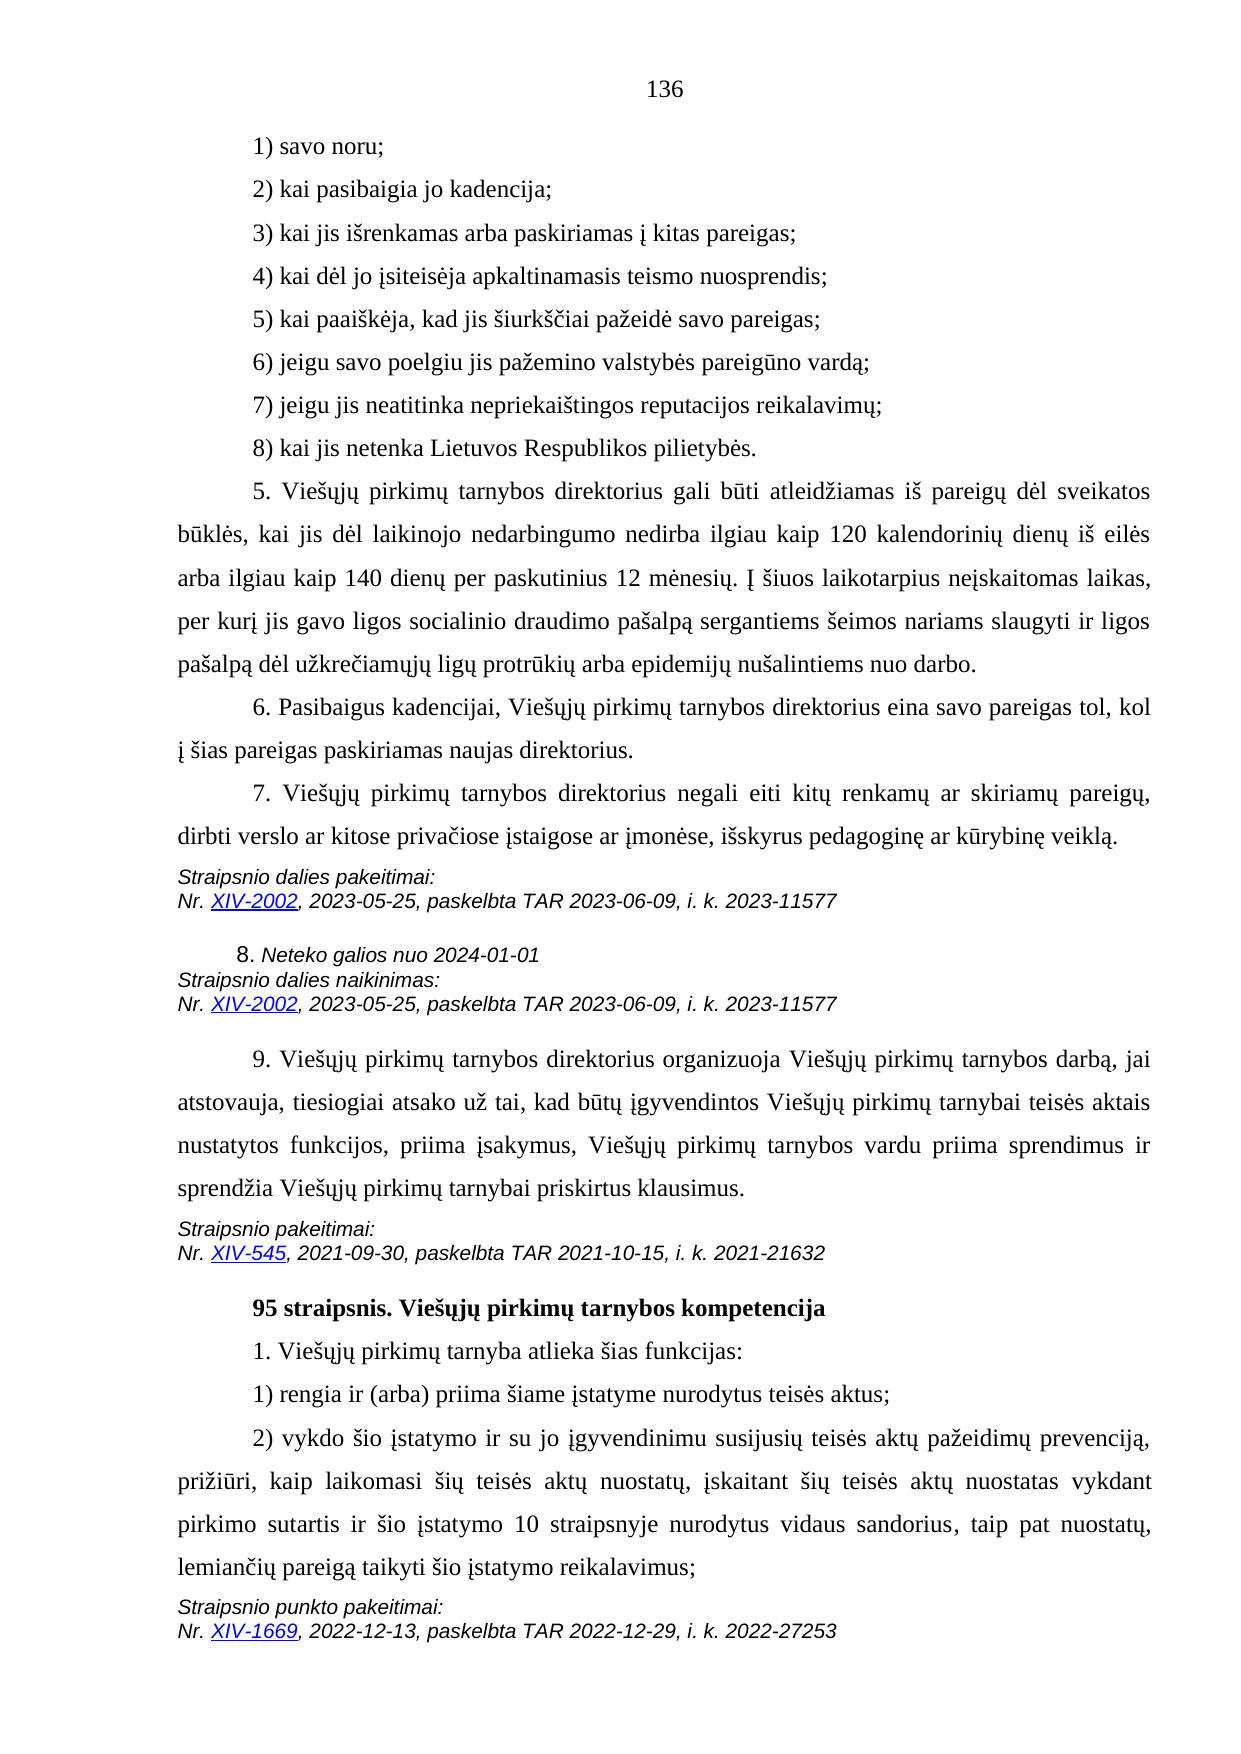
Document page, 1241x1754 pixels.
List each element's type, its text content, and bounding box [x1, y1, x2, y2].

text Nr. XIV-2002, 2023-05-25, paskelbta TAR 2023-06-09, i. k. 2023-11577 [177, 991, 1152, 1015]
text 7) jeigu jis neatitinka nepriekaištingos reputacijos reikalavimų; [177, 390, 1152, 419]
text 5) kai paaiškėja, kad jis šiurkščiai pažeidė savo pareigas; [177, 304, 1152, 333]
text 9. Viešųjų pirkimų tarnybos direktorius organizuoja Viešųjų pirkimų tarnybos darbą, jai atstovauja, tiesiogiai atsako už tai, kad būtų įgyvendintos Viešųjų pirkimų tarnybai teisės aktais nustatytos funkcijos, priima įsakymus, Viešųjų pirkimų tarnybos vardu priima sprendimus ir sprendžia Viešųjų pirkimų tarnybai priskirtus klausimus. [177, 1044, 1152, 1202]
text 5. Viešųjų pirkimų tarnybos direktorius gali būti atleidžiamas iš pareigų dėl sveikatos būklės, kai jis dėl laikinojo nedarbingumo nedirba ilgiau kaip 120 kalendorinių dienų iš eilės arba ilgiau kaip 140 dienų per paskutinius 12 mėnesių. Į šiuos laikotarpius neįskaitomas laikas, per kurį jis gavo ligos socialinio draudimo pašalpą sergantiems šeimos nariams slaugyti ir ligos pašalpą dėl užkrečiamųjų ligų protrūkių arba epidemijų nušalintiems nuo darbo. [177, 476, 1152, 678]
text Nr. XIV-545, 2021-09-30, paskelbta TAR 2021-10-15, i. k. 2021-21632 [177, 1241, 1152, 1264]
text 1. Viešųjų pirkimų tarnyba atlieka šias funkcijas: [177, 1336, 1152, 1365]
text 6. Pasibaigus kadencijai, Viešųjų pirkimų tarnybos direktorius eina savo pareigas tol, kol į šias pareigas paskiriamas naujas direktorius. [177, 692, 1152, 764]
text 1) rengia ir (arba) priima šiame įstatyme nurodytus teisės aktus; [177, 1379, 1152, 1408]
text 2) kai pasibaigia jo kadencija; [177, 174, 1152, 203]
text 3) kai jis išrenkamas arba paskiriamas į kitas pareigas; [177, 218, 1152, 246]
text Straipsnio dalies naikinimas: [177, 967, 1152, 991]
text 6) jeigu savo poelgiu jis pažemino valstybės pareigūno vardą; [177, 347, 1152, 376]
text 1) savo noru; [177, 131, 1152, 160]
text Nr. XIV-2002, 2023-05-25, paskelbta TAR 2023-06-09, i. k. 2023-11577 [177, 888, 1152, 912]
text Nr. XIV-1669, 2022-12-13, paskelbta TAR 2022-12-29, i. k. 2022-27253 [177, 1619, 1152, 1643]
text 8) kai jis netenka Lietuvos Respublikos pilietybės. [177, 433, 1152, 462]
text 2) vykdo šio įstatymo ir su jo įgyvendinimu susijusių teisės aktų pažeidimų prevenciją, prižiūri, kaip laikomasi šių teisės aktų nuostatų, įskaitant šių teisės aktų nuostatas vykdant pirkimo sutartis ir šio įstatymo 10 straipsnyje nurodytus vidaus sandorius, taip pat nuostatų, lemiančių pareigą taikyti šio įstatymo reikalavimus; [177, 1423, 1152, 1581]
text Straipsnio pakeitimai: [177, 1217, 1152, 1241]
text Straipsnio punkto pakeitimai: [177, 1595, 1152, 1619]
text 7. Viešųjų pirkimų tarnybos direktorius negali eiti kitų renkamų ar skiriamų pareigų, dirbti verslo ar kitose privačiose įstaigose ar įmonėse, išskyrus pedagoginę ar kūrybinę veiklą. [177, 778, 1152, 850]
text 4) kai dėl jo įsiteisėja apkaltinamasis teismo nuosprendis; [177, 261, 1152, 289]
text 95 straipsnis. Viešųjų pirkimų tarnybos kompetencija [177, 1293, 1152, 1322]
text Straipsnio dalies pakeitimai: [177, 864, 1152, 888]
text 8. Neteko galios nuo 2024-01-01 [177, 941, 1152, 967]
